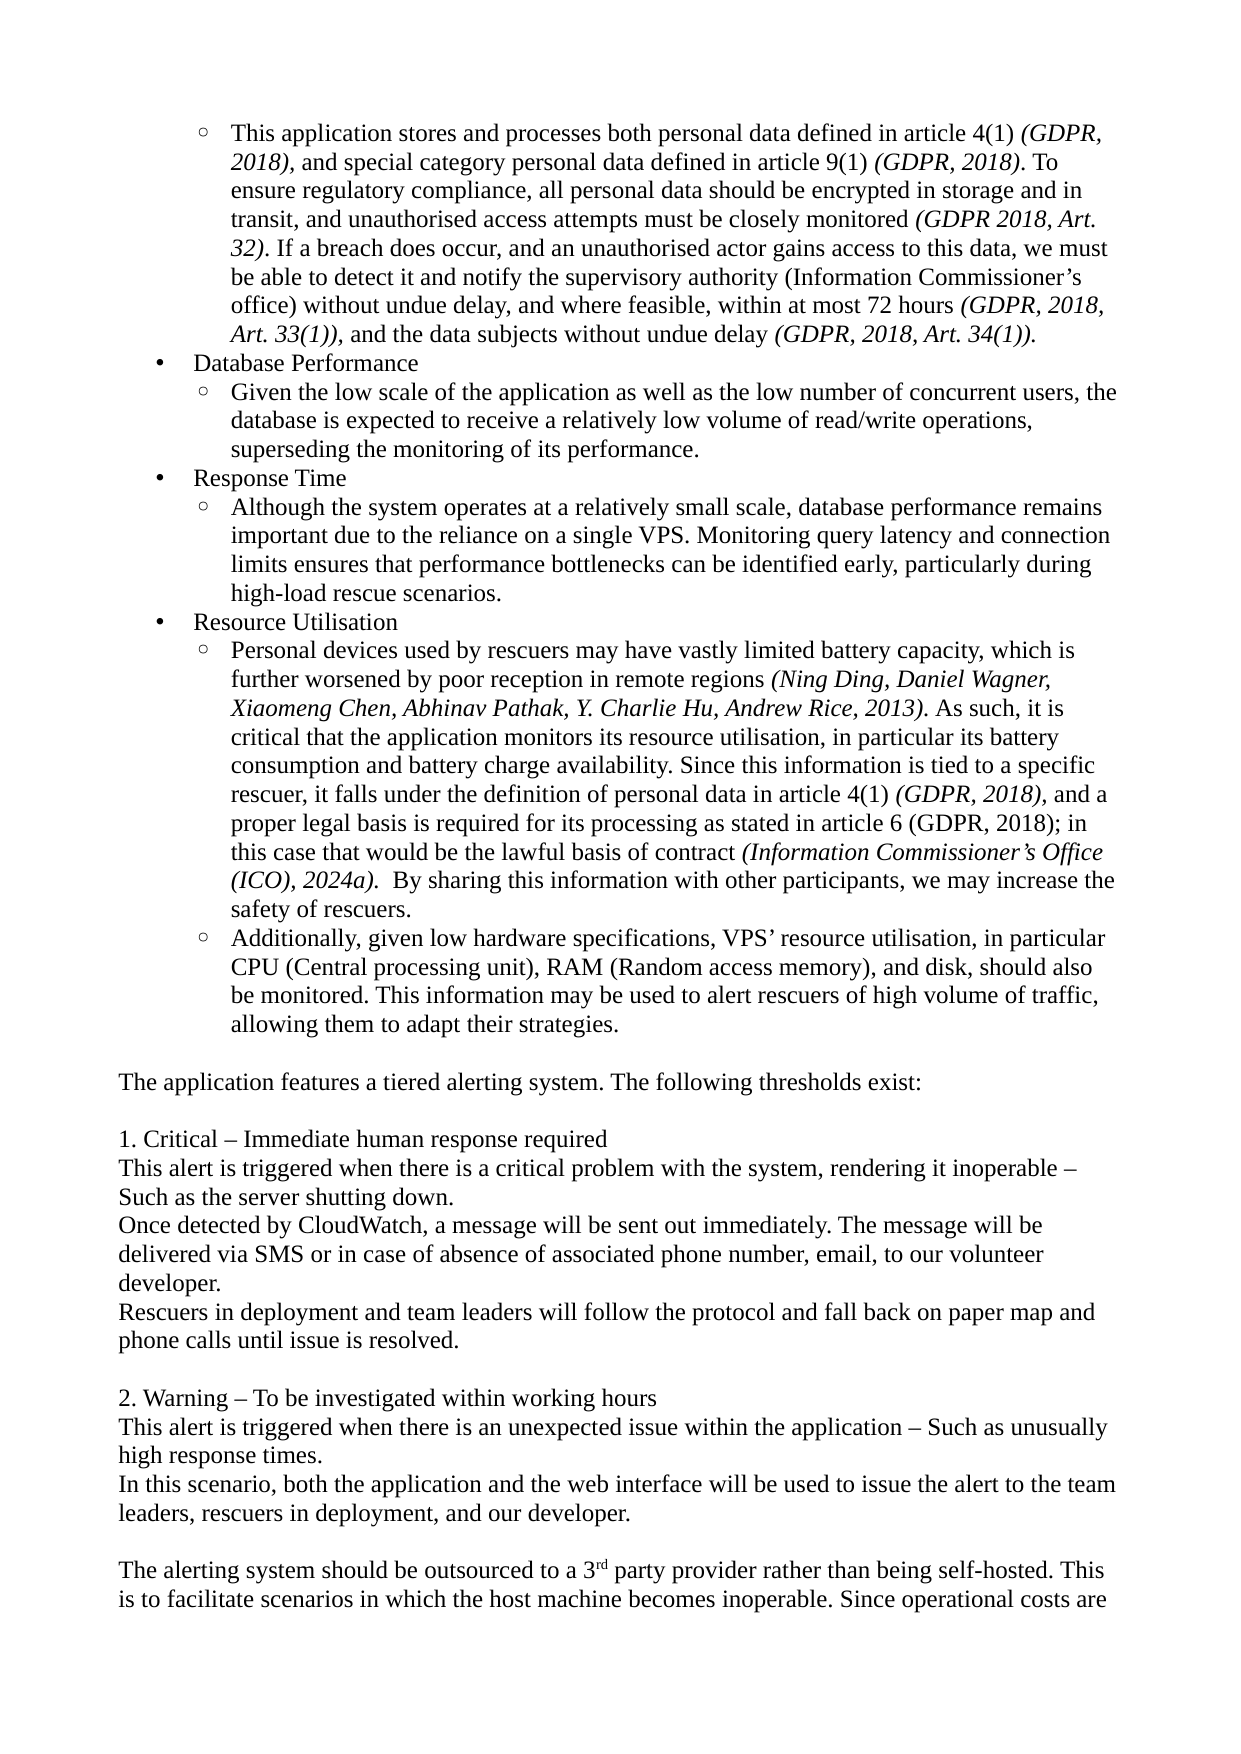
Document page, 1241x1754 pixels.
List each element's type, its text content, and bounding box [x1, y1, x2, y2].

text This alert is triggered when there is an unexpected issue within the application – Such as unusually high response times. [118, 1412, 1122, 1469]
text This alert is triggered when there is a critical problem with the system, rendering it inoperable – Such as the server shutting down. [118, 1153, 1122, 1211]
text Rescuers in deployment and team leaders will follow the protocol and fall back on paper map and phone calls until issue is resolved. [118, 1297, 1122, 1354]
text In this scenario, both the application and the web interface will be used to issue the alert to the team leaders, rescuers in deployment, and our developer. [118, 1469, 1122, 1527]
text The alerting system should be outsourced to a 3rd party provider rather than being self-hosted. This is to facilitate scenarios in which the host machine becomes inoperable. Since operational costs are [118, 1556, 1122, 1613]
list This application stores and processes both personal data defined in article 4(1) (GDPR, 2018), and special category personal data defined in article 9(1) (GDPR, 2018). To ensure regulatory compliance, all personal data should be encrypted in storage and in transit, and unauthorised access attempts must be closely monitored (GDPR 2018, Art. 32). If a breach does occur, and an unauthorised actor gains access to this data, we must be able to detect it and notify the supervisory authority (Information Commissioner’s office) without undue delay, and where feasible, within at most 72 hours (GDPR, 2018, Art. 33(1)), and the data subjects without undue delay (GDPR, 2018, Art. 34(1)). [193, 118, 1122, 348]
list Response Time [156, 463, 1122, 492]
text 2. Warning – To be investigated within working hours [118, 1383, 1122, 1412]
list Although the system operates at a relatively small scale, database performance remains important due to the reliance on a single VPS. Monitoring query latency and connection limits ensures that performance bottlenecks can be identified early, particularly during high-load rescue scenarios. [193, 492, 1122, 607]
list Database Performance [156, 348, 1122, 377]
list Additionally, given low hardware specifications, VPS’ resource utilisation, in particular CPU (Central processing unit), RAM (Random access memory), and disk, should also be monitored. This information may be used to alert rescuers of high volume of traffic, allowing them to adapt their strategies. [193, 923, 1122, 1038]
list Personal devices used by rescuers may have vastly limited battery capacity, which is further worsened by poor reception in remote regions (Ning Ding, Daniel Wagner, Xiaomeng Chen, Abhinav Pathak, Y. Charlie Hu, Andrew Rice, 2013). As such, it is critical that the application monitors its resource utilisation, in particular its battery consumption and battery charge availability. Since this information is tied to a specific rescuer, it falls under the definition of personal data in article 4(1) (GDPR, 2018), and a proper legal basis is required for its processing as stated in article 6 (GDPR, 2018); in this case that would be the lawful basis of contract (Information Commissioner’s Office (ICO), 2024a). By sharing this information with other participants, we may increase the safety of rescuers. [193, 636, 1122, 923]
text 1. Critical – Immediate human response required [118, 1124, 1122, 1153]
list Given the low scale of the application as well as the low number of concurrent users, the database is expected to receive a relatively low volume of read/write operations, superseding the monitoring of its performance. [193, 377, 1122, 463]
text The application features a tiered alerting system. The following thresholds exist: [118, 1067, 1122, 1096]
list Resource Utilisation [156, 607, 1122, 636]
text Once detected by CloudWatch, a message will be sent out immediately. The message will be delivered via SMS or in case of absence of associated phone number, email, to our volunteer developer. [118, 1211, 1122, 1297]
